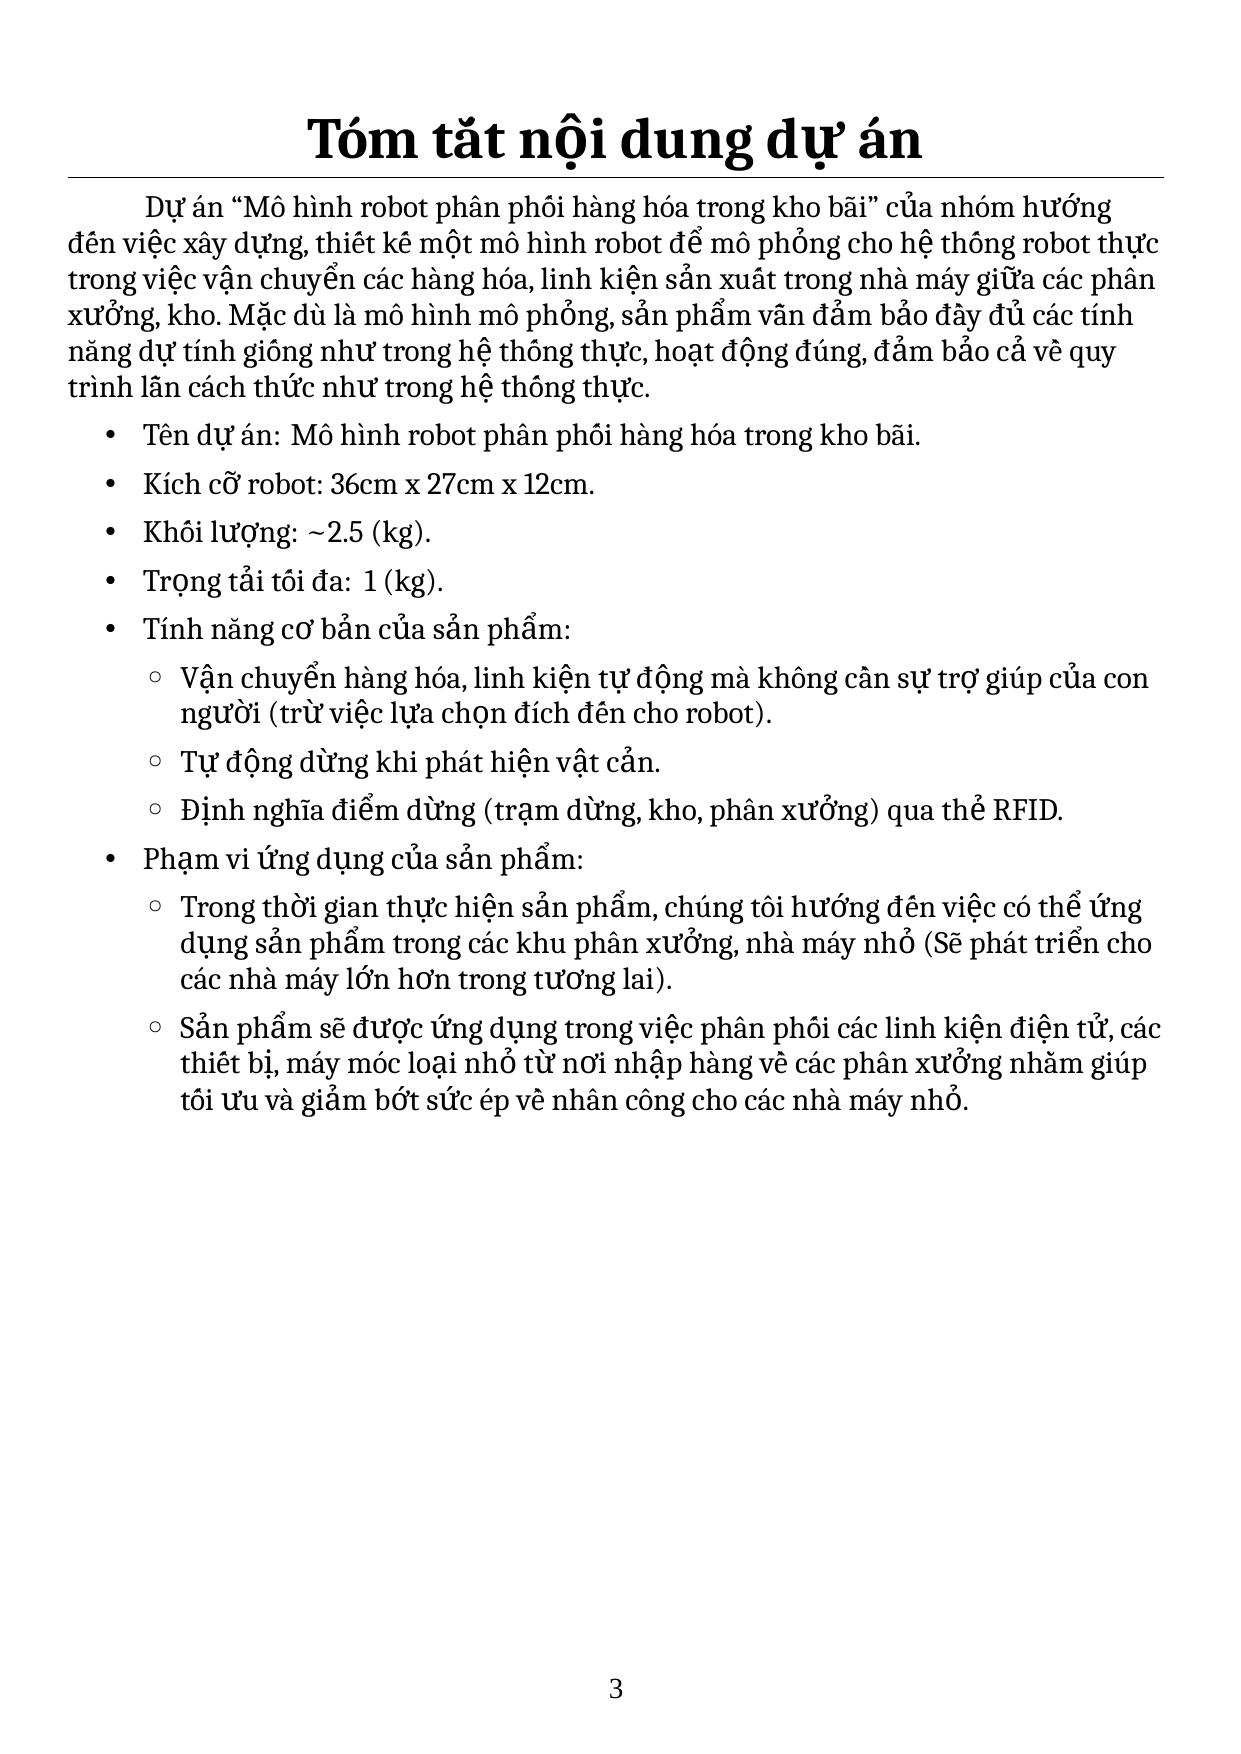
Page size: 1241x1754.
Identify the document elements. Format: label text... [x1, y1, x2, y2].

text Dự án “Mô hình robot phân phối hàng hóa trong kho bãi” của nhóm hướng đến việc xây dựng, thiết kế một mô hình robot để mô phỏng cho hệ thống robot thực trong việc vận chuyển các hàng hóa, linh kiện sản xuất trong nhà máy giữa các phân xưởng, kho. Mặc dù là mô hình mô phỏng, sản phẩm vẫn đảm bảo đầy đủ các tính năng dự tính giống như trong hệ thống thực, hoạt động đúng, đảm bảo cả về quy trình lẫn cách thức như trong hệ thống thực. [68, 189, 1164, 405]
list Tự động dừng khi phát hiện vật cản. [143, 744, 1164, 780]
list Phạm vi ứng dụng của sản phẩm: [105, 841, 1164, 877]
list Tính năng cơ bản của sản phẩm: [105, 611, 1164, 647]
list Trong thời gian thực hiện sản phẩm, chúng tôi hướng đến việc có thể ứng dụng sản phẩm trong các khu phân xưởng, nhà máy nhỏ (Sẽ phát triển cho các nhà máy lớn hơn trong tương lai). [143, 889, 1164, 997]
list Trọng tải tối đa: 1 (kg). [105, 563, 1164, 599]
list Sản phẩm sẽ được ứng dụng trong việc phân phối các linh kiện điện tử, các thiết bị, máy móc loại nhỏ từ nơi nhập hàng về các phân xưởng nhằm giúp tối ưu và giảm bớt sức ép về nhân công cho các nhà máy nhỏ. [143, 1010, 1164, 1118]
subtitle Tóm tắt nội dung dự án [68, 101, 1164, 177]
list Khối lượng: ~2.5 (kg). [105, 514, 1164, 551]
list Tên dự án: Mô hình robot phân phối hàng hóa trong kho bãi. [105, 418, 1164, 454]
list Kích cỡ robot: 36cm x 27cm x 12cm. [105, 466, 1164, 502]
list Vận chuyển hàng hóa, linh kiện tự động mà không cần sự trợ giúp của con người (trừ việc lựa chọn đích đến cho robot). [143, 660, 1164, 732]
list Định nghĩa điểm dừng (trạm dừng, kho, phân xưởng) qua thẻ RFID. [143, 793, 1164, 829]
